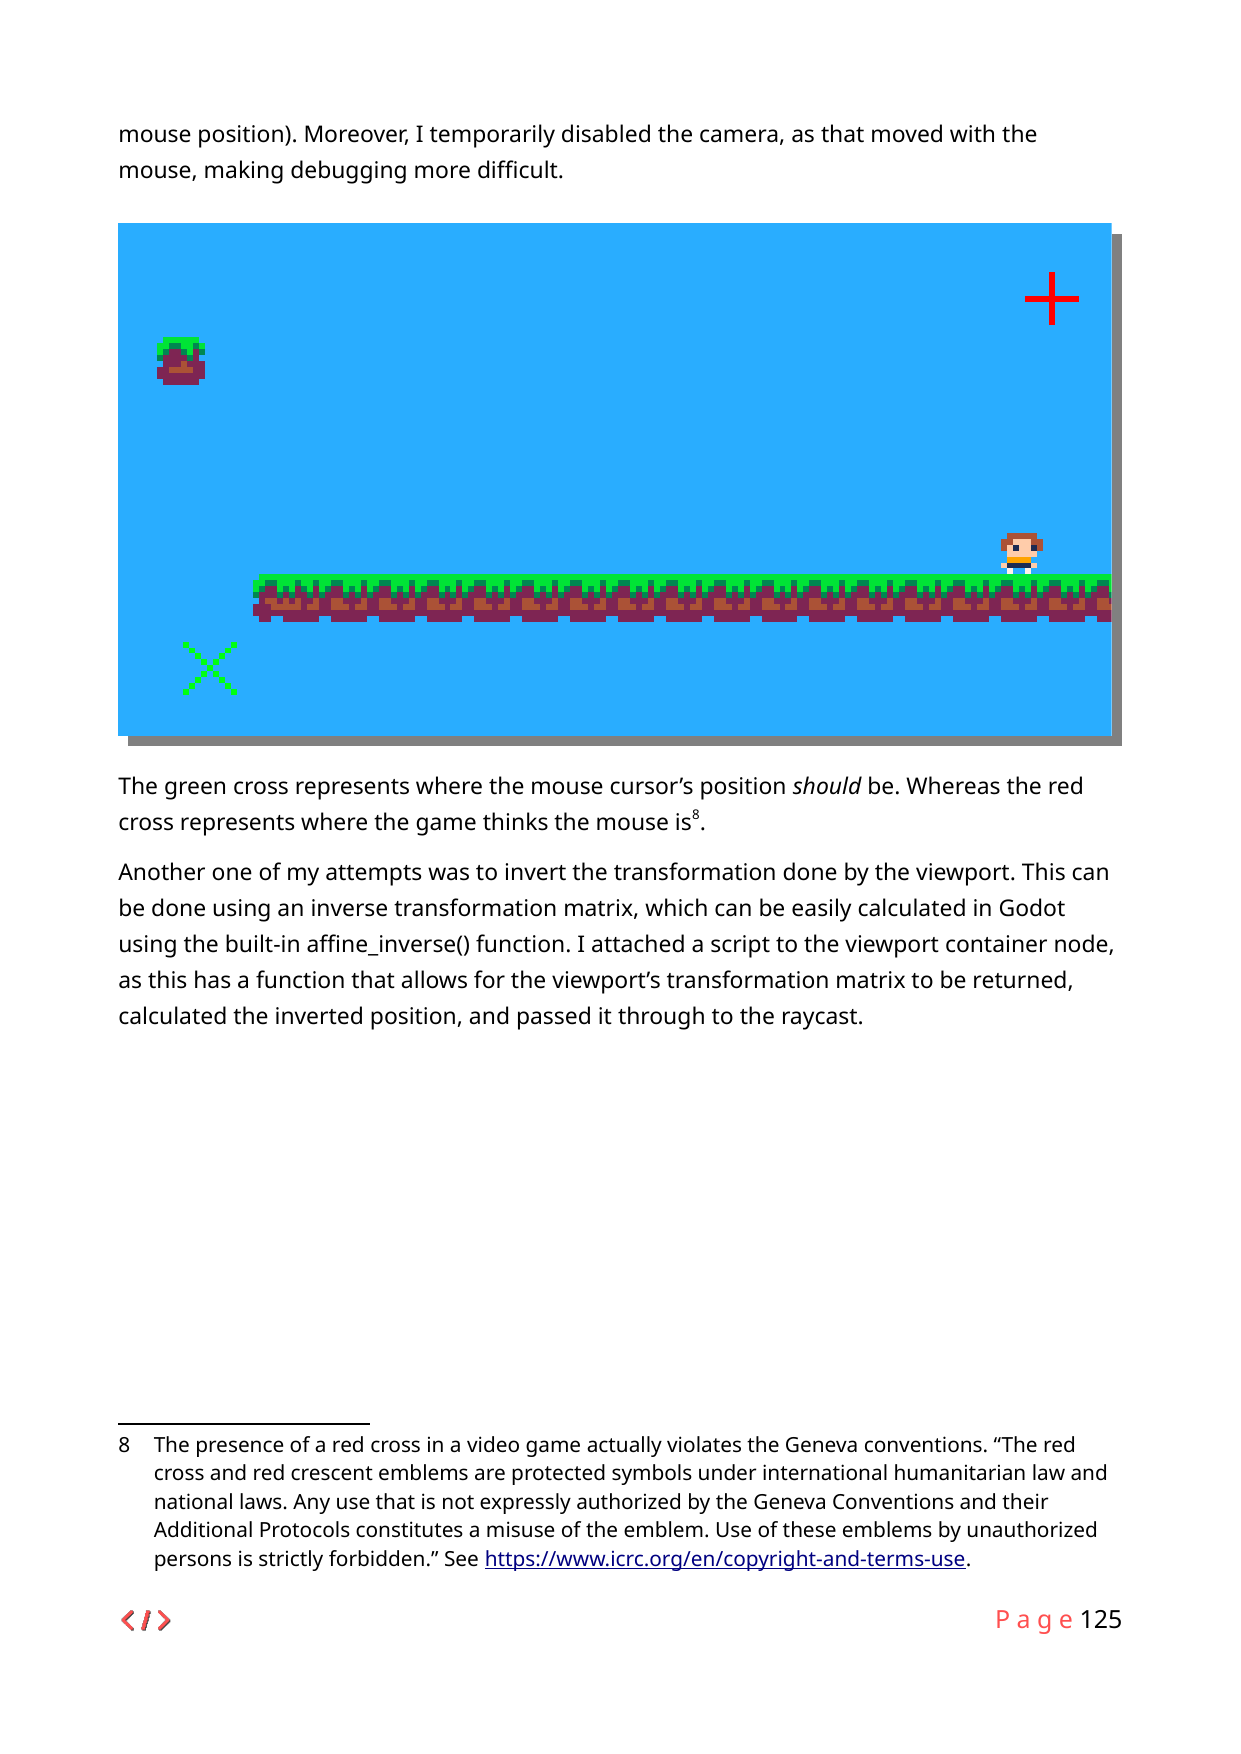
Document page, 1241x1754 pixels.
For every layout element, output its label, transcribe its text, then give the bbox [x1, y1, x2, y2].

text mouse position). Moreover, I temporarily disabled the camera, as that moved with the mouse, making debugging more difficult. [118, 118, 1122, 185]
text Another one of my attempts was to invert the transformation done by the viewport. This can be done using an inverse transformation matrix, which can be easily calculated in Godot using the built-in affine_inverse() function. I attached a script to the viewport container node, as this has a function that allows for the viewport’s transformation matrix to be returned, calculated the inverted position, and passed it through to the raycast. [118, 856, 1122, 1031]
text The green cross represents where the mouse cursor’s position should be. Whereas the red cross represents where the game thinks the mouse is. [118, 736, 1122, 837]
text [118, 204, 1122, 234]
picture [118, 223, 1112, 736]
picture [116, 1591, 175, 1649]
text The presence of a red cross in a video game actually violates the Geneva conventions. “The red cross and red crescent emblems are protected symbols under international humanitarian law and national laws. Any use that is not expressly authorized by the Geneva Conventions and their Additional Protocols constitutes a misuse of the emblem. Use of these emblems by unauthorized persons is strictly forbidden.” See https://www.icrc.org/en/copyright-and-terms-use. [118, 1430, 1122, 1572]
